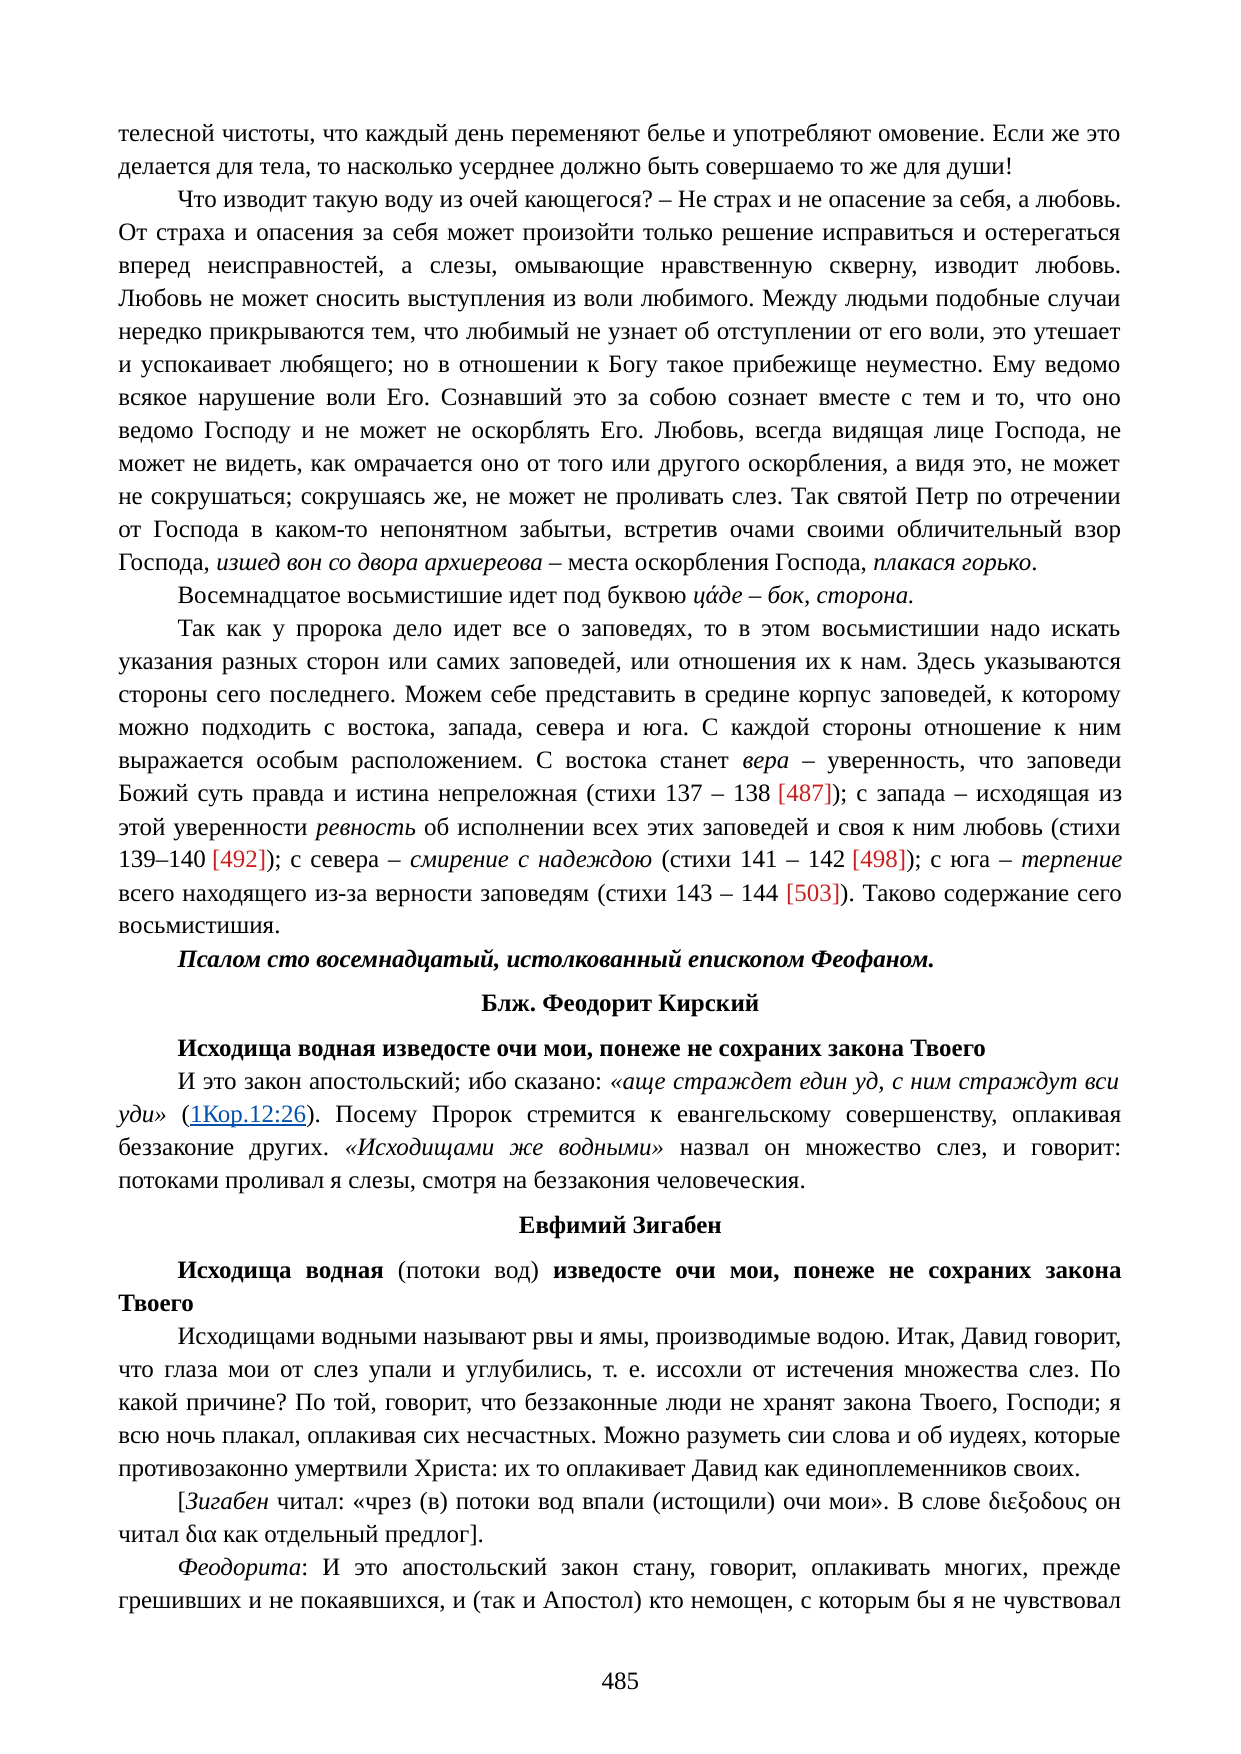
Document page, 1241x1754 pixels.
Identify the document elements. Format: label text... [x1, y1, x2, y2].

subtitle Евфимий Зигабен [118, 1210, 1122, 1239]
text Исходищами водными называют рвы и ямы, производимые водою. Итак, Давид говорит, что глаза мои от слез упали и углубились, т. е. иссохли от истечения множества слез. По какой причине? По той, говорит, что беззаконные люди не хранят закона Твоего, Господи; я всю ночь плакал, оплакивая сих несчастных. Можно разуметь сии слова и об иудеях, которые противозаконно умертвили Христа: их то оплакивает Давид как единоплеменников своих. [118, 1321, 1122, 1482]
subtitle Блж. Феодорит Кирский [118, 988, 1122, 1017]
text Так как у пророка дело идет все о заповедях, то в этом восьмистишии надо искать указания разных сторон или самих заповедей, или отношения их к нам. Здесь указываются стороны сего последнего. Можем себе представить в средине корпус заповедей, к которому можно подходить с востока, запада, севера и юга. С каждой стороны отношение к ним выражается особым расположением. С востока станет вера – уверенность, что заповеди Божий суть правда и истина непреложная (стихи 137 – 138 [487]); с запада – исходящая из этой уверенности ревность об исполнении всех этих заповедей и своя к ним любовь (стихи 139–140 [492]); с севера – смирение с надеждою (стихи 141 – 142 [498]); с юга – терпение всего находящего из-за верности заповедям (стихи 143 – 144 [503]). Таково содержание сего восьмистишия. [118, 613, 1122, 939]
text Исходища водная (потоки вод) изведосте очи мои, понеже не сохраних закона Твоего [118, 1255, 1122, 1317]
text Что изводит такую воду из очей кающегося? – Не страх и не опасение за себя, а любовь. От страха и опасения за себя может произойти только решение исправиться и остерегаться вперед неисправностей, а слезы, омывающие нравственную скверну, изводит любовь. Любовь не может сносить выступления из воли любимого. Между людьми подобные случаи нередко прикрываются тем, что любимый не узнает об отступлении от его воли, это утешает и успокаивает любящего; но в отношении к Богу такое прибежище неуместно. Ему ведомо всякое нарушение воли Его. Сознавший это за собою сознает вместе с тем и то, что оно ведомо Господу и не может не оскорблять Его. Любовь, всегда видящая лице Господа, не может не видеть, как омрачается оно от того или другого оскорбления, а видя это, не может не сокрушаться; сокрушаясь же, не может не проливать слез. Так святой Петр по отречении от Господа в каком-то непонятном забытьи, встретив очами своими обличительный взор Господа, изшед вон со двора архиереова – места оскорбления Господа, плакася горько. [118, 184, 1122, 576]
text [Зигабен читал: «чрез (в) потоки вод впали (истощили) очи мои». В слове διεξοδους он читал δια как отдельный предлог]. [118, 1486, 1122, 1548]
text И это закон апостольский; ибо сказано: «аще страждет един уд, с ним страждут вси уди» (1Кор.12:26). Посему Пророк стремится к евангельскому совершенству, оплакивая беззаконие других. «Исходищами же водными» назвал он множество слез, и говорит: потоками проливал я слезы, смотря на беззакония человеческия. [118, 1066, 1122, 1194]
text Восемнадцатое восьмистишие идет под буквою цάде – бок, сторона. [118, 580, 1122, 609]
text телесной чистоты, что каждый день переменяют белье и употребляют омовение. Если же это делается для тела, то насколько усерднее должно быть совершаемо то же для души! [118, 118, 1122, 180]
text Псалом сто восемнадцатый, истолкованный епископом Феофаном. [118, 944, 1122, 972]
text Феодорита: И это апостольский закон стану, говорит, оплакивать многих, прежде грешивших и не покаявшихся, и (так и Апостол) кто немощен, с которым бы я не чувствовал [118, 1552, 1122, 1614]
text Исходища водная изведосте очи мои, понеже не сохраних закона Твоего [118, 1033, 1122, 1062]
